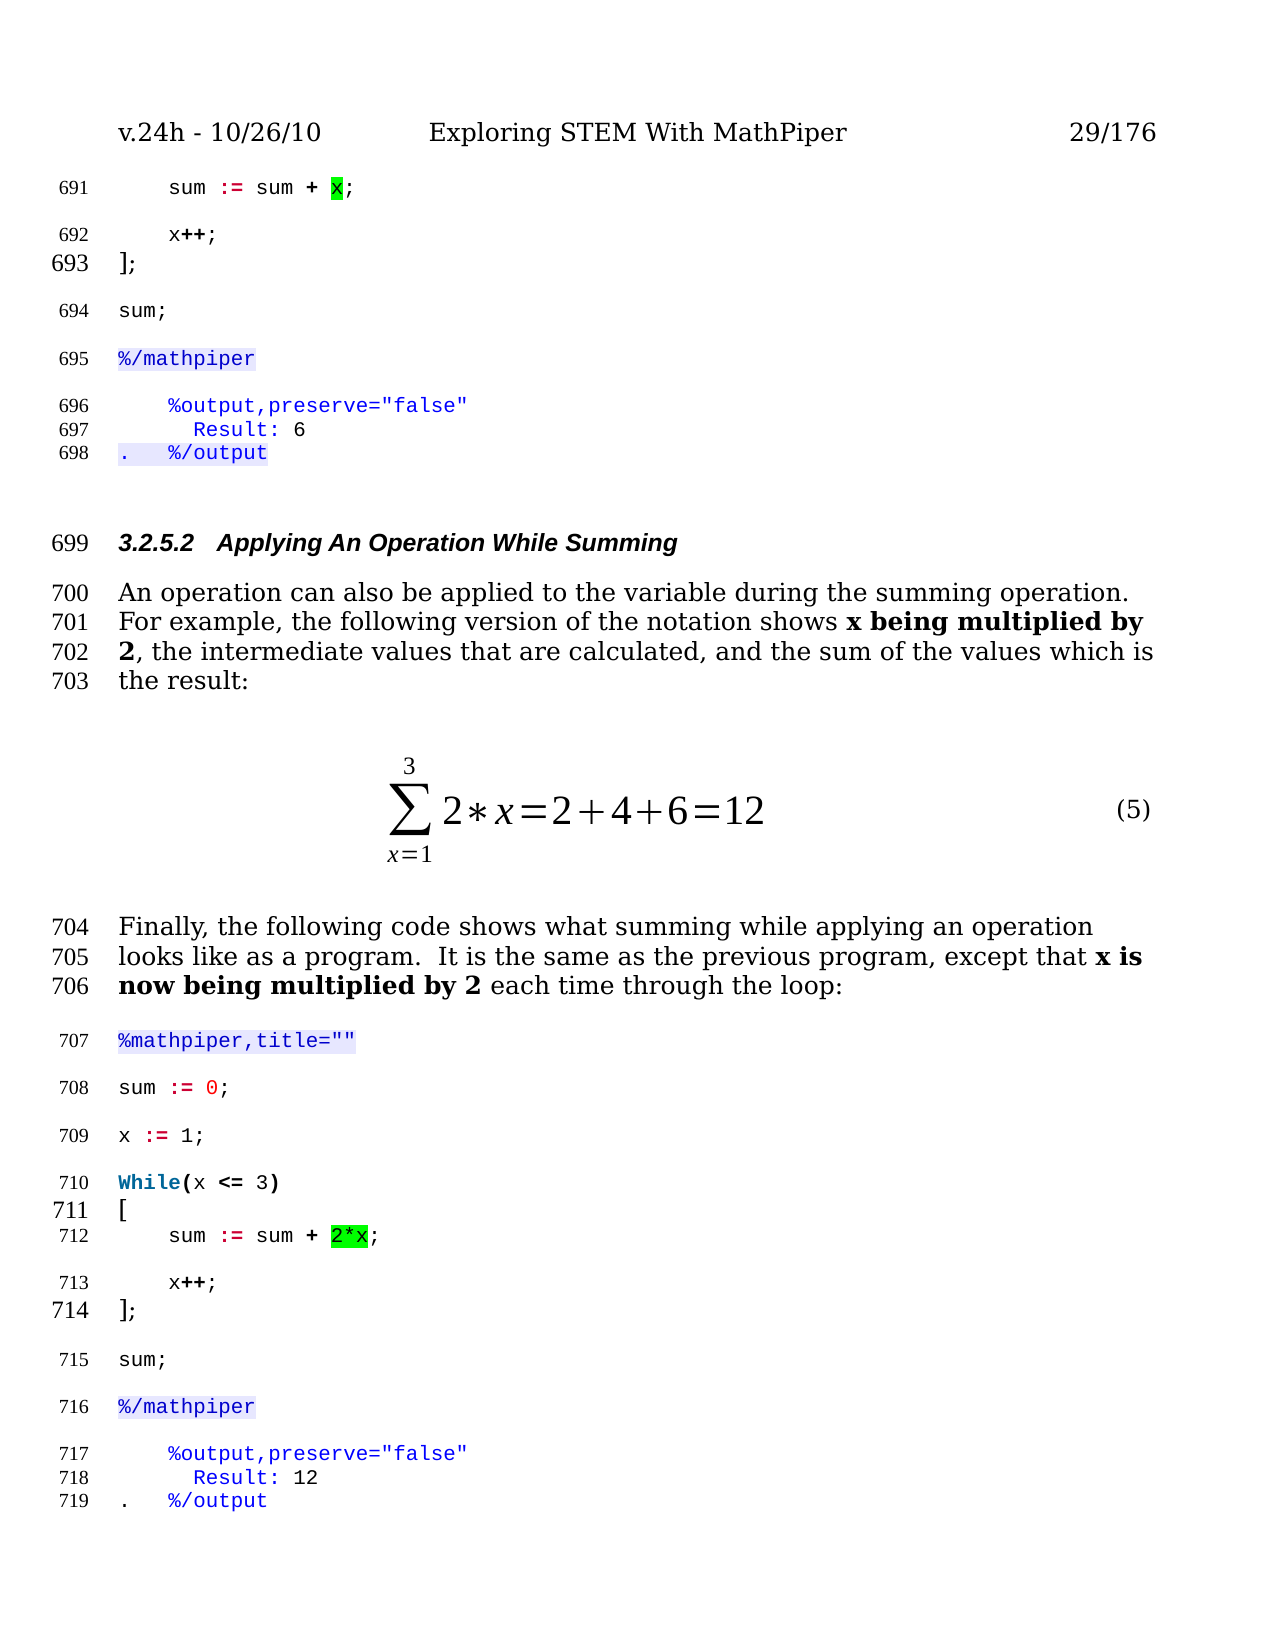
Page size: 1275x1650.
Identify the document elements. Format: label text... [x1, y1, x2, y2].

text %mathpiper,title="" [118, 1030, 1157, 1054]
text While(x <= 3) [118, 1172, 1157, 1196]
subtitle Applying An Operation While Summing [118, 528, 1157, 557]
text %/mathpiper [118, 348, 1157, 371]
text x++; [118, 224, 1157, 248]
text sum; [118, 301, 1157, 324]
text x++; [118, 1272, 1157, 1296]
text %/mathpiper [118, 1396, 1157, 1419]
table_header [118, 745, 1041, 874]
text . %/output [118, 442, 1157, 466]
text sum := sum + x; [118, 177, 1157, 200]
text An operation can also be applied to the variable during the summing operation. For example, the following version of the notation shows x being multiplied by 2, the intermediate values that are calculated, and the sum of the values which is the result: [118, 578, 1157, 695]
text Result: 6 [118, 419, 1157, 442]
text Finally, the following code shows what summing while applying an operation looks like as a program. It is the same as the previous program, except that x is now being multiplied by 2 each time through the loop: [118, 912, 1157, 1000]
text sum; [118, 1348, 1157, 1372]
text [ [118, 1196, 1157, 1225]
text ]; [118, 1296, 1157, 1325]
text %output,preserve="false" [118, 1443, 1157, 1467]
text ]; [118, 248, 1157, 277]
text Result: 12 [118, 1467, 1157, 1490]
text sum := sum + 2*x; [118, 1225, 1157, 1248]
table_header (5) [1041, 745, 1157, 874]
text sum := 0; [118, 1077, 1157, 1101]
text x := 1; [118, 1125, 1157, 1148]
text %output,preserve="false" [118, 395, 1157, 419]
text . %/output [118, 1490, 1157, 1514]
